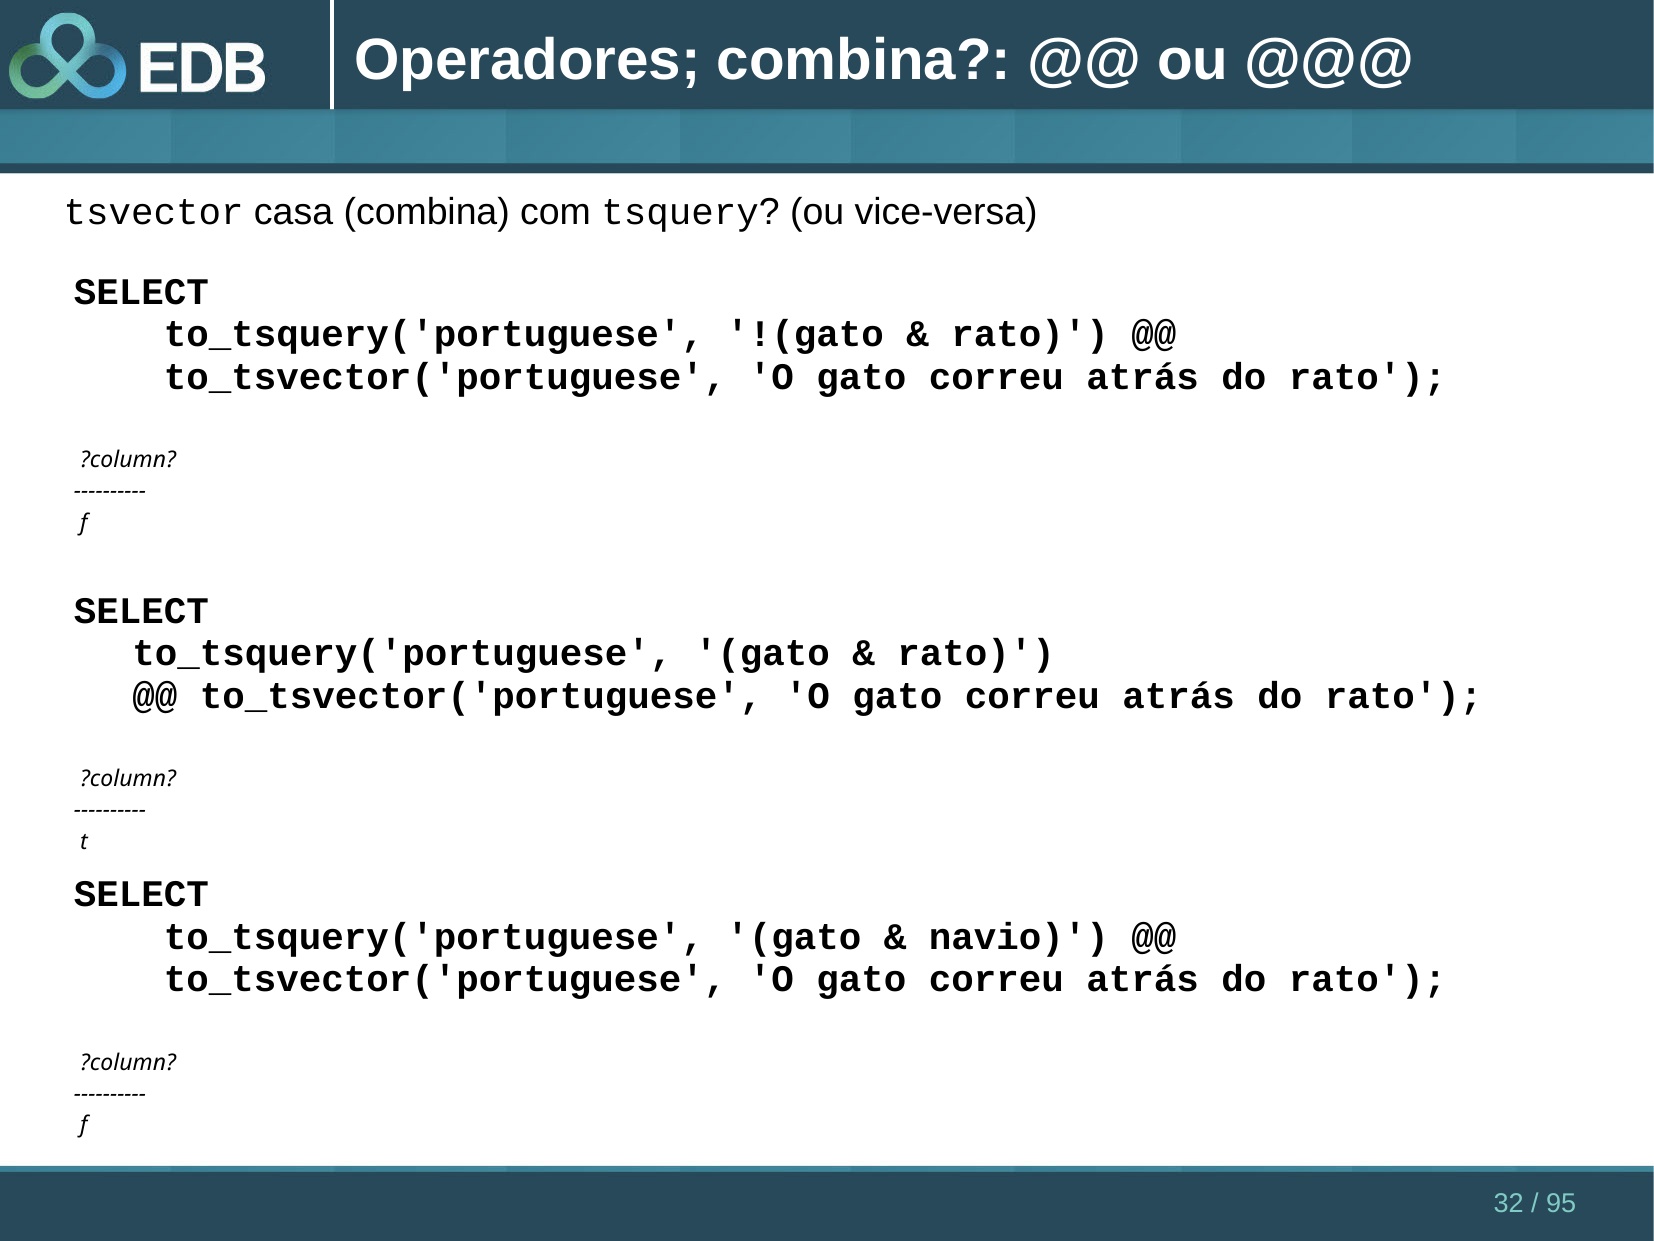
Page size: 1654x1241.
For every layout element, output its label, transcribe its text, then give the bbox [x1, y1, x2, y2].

text_box SELECT to_tsquery('portuguese', '(gato & rato)') @@ to_tsvector('portuguese', 'O gato correu atrás do rato'); ?column? ---------- t [59, 584, 1566, 864]
text_box tsvector casa (combina) com tsquery? (ou vice-versa) [48, 183, 1654, 244]
text_box SELECT to_tsquery('portuguese', '!(gato & rato)') @@ to_tsvector('portuguese', 'O gato correu atrás do rato'); ?column? ---------- f [59, 265, 1566, 545]
picture [0, 0, 1654, 1241]
title Operadores; combina?: @@ ou @@@ [354, 26, 1595, 92]
text_box SELECT to_tsquery('portuguese', '(gato & navio)') @@ to_tsvector('portuguese', 'O gato correu atrás do rato'); ?column? ---------- f [59, 868, 1566, 1147]
